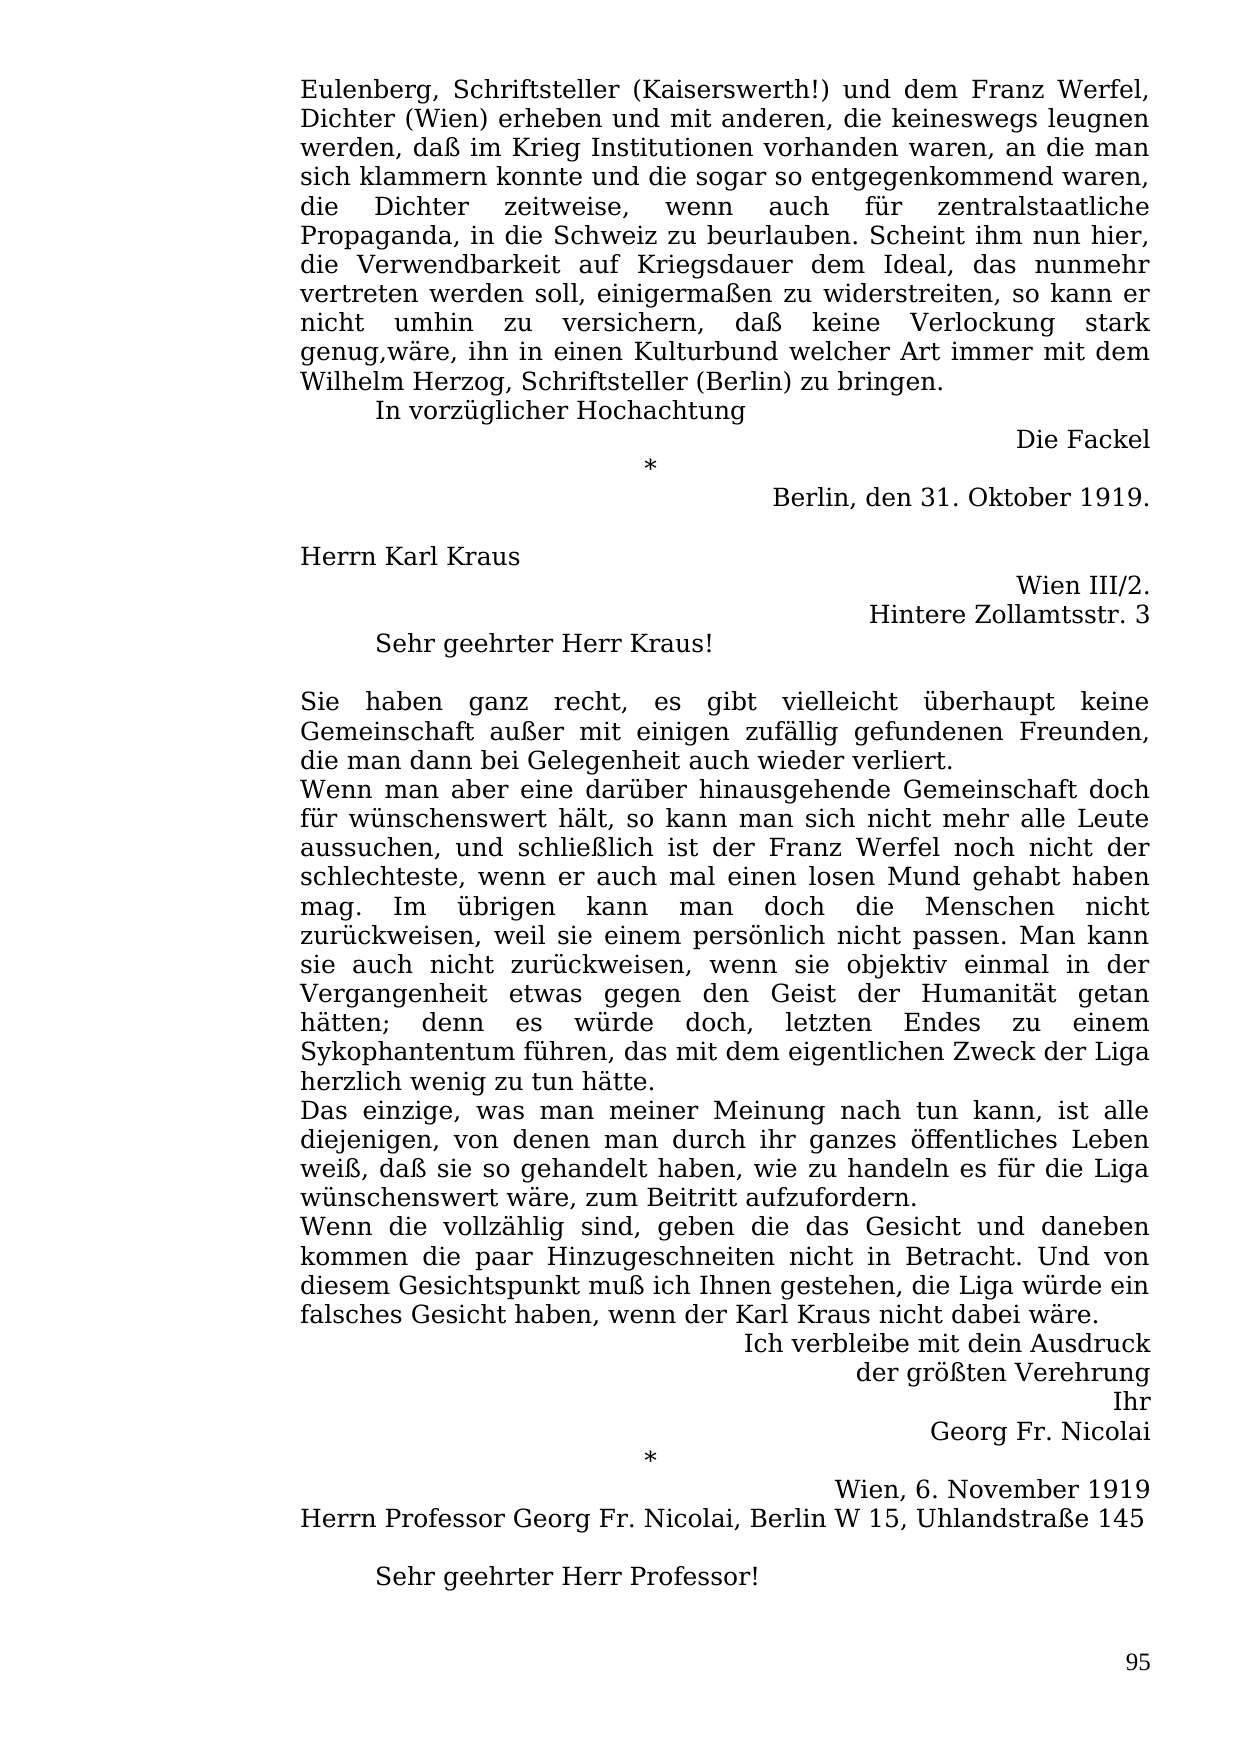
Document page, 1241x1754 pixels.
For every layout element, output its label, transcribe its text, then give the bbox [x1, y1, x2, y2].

text Die Fackel [300, 425, 1151, 454]
text Sie haben ganz recht, es gibt vielleicht überhaupt keine Gemeinschaft außer mit einigen zufällig gefundenen Freunden, die man dann bei Gelegenheit auch wieder verliert. [300, 687, 1151, 775]
text Eulenberg, Schriftsteller (Kaiserswerth!) und dem Franz Werfel, Dichter (Wien) erheben und mit anderen, die keineswegs leugnen werden, daß im Krieg Institutionen vorhanden waren, an die man sich klammern konnte und die sogar so entgegenkommend waren, die Dichter zeitweise, wenn auch für zentralstaatliche Propaganda, in die Schweiz zu beurlauben. Scheint ihm nun hier, die Verwendbarkeit auf Kriegsdauer dem Ideal, das nunmehr vertreten werden soll, einigermaßen zu widerstreiten, so kann er nicht umhin zu versichern, daß keine Verlockung stark genug,wäre, ihn in einen Kulturbund welcher Art immer mit dem Wilhelm Herzog, Schriftsteller (Berlin) zu bringen. [300, 75, 1151, 396]
text Wien III/2. [300, 571, 1151, 600]
text der größten Verehrung [300, 1358, 1151, 1387]
text * [150, 1446, 1151, 1475]
text Sehr geehrter Herr Professor! [300, 1562, 1151, 1592]
text Wenn die vollzählig sind, geben die das Gesicht und daneben kommen die paar Hinzugeschneiten nicht in Betracht. Und von diesem Gesichtspunkt muß ich Ihnen gestehen, die Liga würde ein falsches Gesicht haben, wenn der Karl Kraus nicht dabei wäre. [300, 1212, 1151, 1329]
text Georg Fr. Nicolai [300, 1417, 1151, 1446]
text Ihr [300, 1387, 1151, 1417]
text Herrn Karl Kraus [300, 542, 1151, 571]
text Berlin, den 31. Oktober 1919. [300, 483, 1151, 512]
text Wenn man aber eine darüber hinausgehende Gemeinschaft doch für wünschenswert hält, so kann man sich nicht mehr alle Leute aussuchen, und schließlich ist der Franz Werfel noch nicht der schlechteste, wenn er auch mal einen losen Mund gehabt haben mag. Im übrigen kann man doch die Menschen nicht zurückweisen, weil sie einem persönlich nicht passen. Man kann sie auch nicht zurückweisen, wenn sie objektiv einmal in der Vergangenheit etwas gegen den Geist der Humanität getan hätten; denn es würde doch, letzten Endes zu einem Sykophantentum führen, das mit dem eigentlichen Zweck der Liga herzlich wenig zu tun hätte. [300, 775, 1151, 1096]
text Herrn Professor Georg Fr. Nicolai, Berlin W 15, Uhlandstraße 145 [300, 1504, 1151, 1533]
text In vorzüglicher Hochachtung [300, 396, 1151, 425]
text Das einzige, was man meiner Meinung nach tun kann, ist alle diejenigen, von denen man durch ihr ganzes öffentliches Leben weiß, daß sie so gehandelt haben, wie zu handeln es für die Liga wünschenswert wäre, zum Beitritt aufzufordern. [300, 1096, 1151, 1212]
text Sehr geehrter Herr Kraus! [300, 629, 1151, 658]
text Wien, 6. November 1919 [300, 1475, 1151, 1504]
text * [150, 454, 1151, 483]
text Hintere Zollamtsstr. 3 [300, 600, 1151, 629]
text Ich verbleibe mit dein Ausdruck [300, 1329, 1151, 1358]
